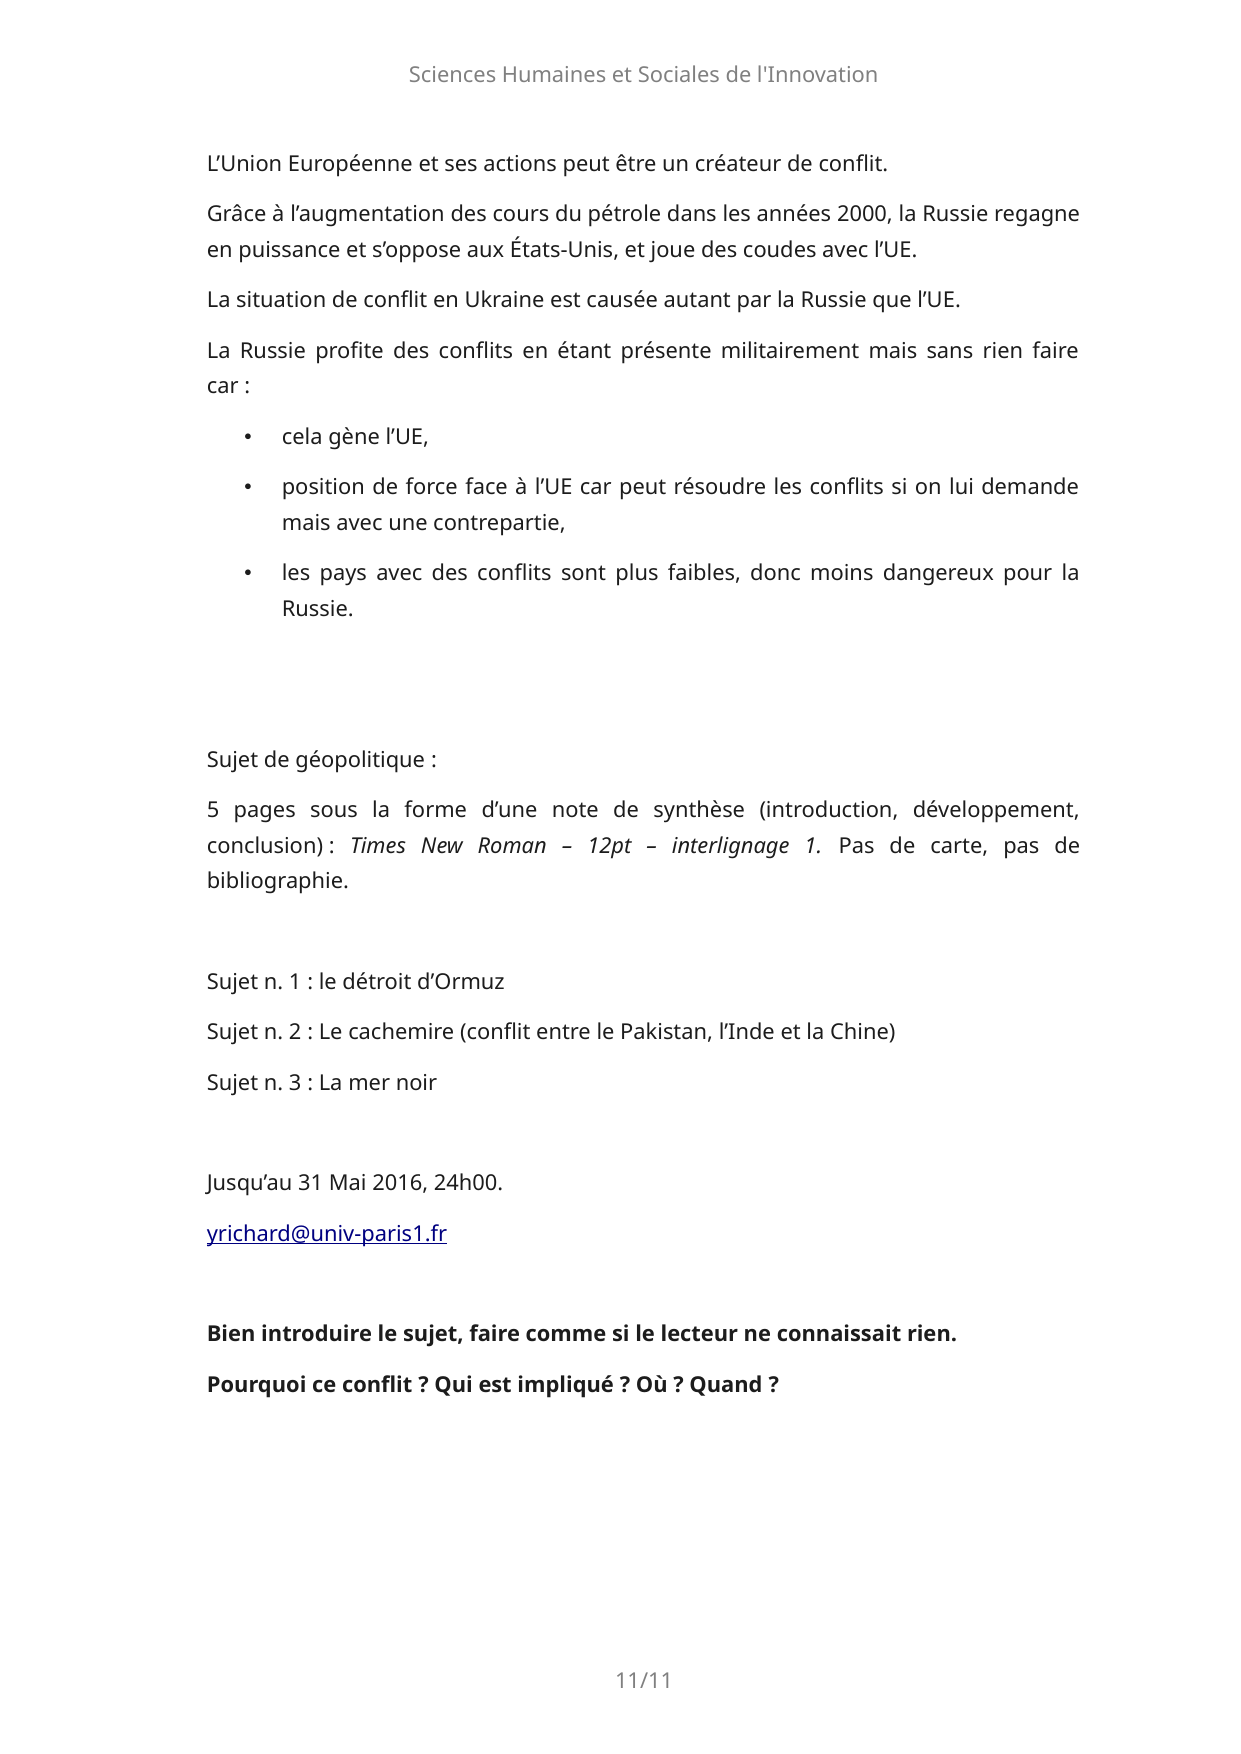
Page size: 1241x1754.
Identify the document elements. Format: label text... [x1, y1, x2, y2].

text Sujet n. 3 : La mer noir [207, 1067, 1081, 1096]
list les pays avec des conflits sont plus faibles, donc moins dangereux pour la Russie. [244, 557, 1081, 622]
text yrichard@univ-paris1.fr [207, 1218, 1081, 1247]
list position de force face à l’UE car peut résoudre les conflits si on lui demande mais avec une contrepartie, [244, 471, 1081, 536]
text Grâce à l’augmentation des cours du pétrole dans les années 2000, la Russie regagne en puissance et s’oppose aux États-Unis, et joue des coudes avec l’UE. [207, 198, 1081, 264]
text Jusqu’au 31 Mai 2016, 24h00. [207, 1167, 1081, 1197]
text Sujet de géopolitique : [207, 744, 1081, 773]
text La Russie profite des conflits en étant présente militairement mais sans rien faire car : [207, 334, 1081, 400]
text Bien introduire le sujet, faire comme si le lecteur ne connaissait rien. [207, 1318, 1081, 1348]
text L’Union Européenne et ses actions peut être un créateur de conflit. [207, 148, 1081, 178]
text La situation de conflit en Ukraine est causée autant par la Russie que l’UE. [207, 284, 1081, 314]
text Sujet n. 1 : le détroit d’Ormuz [207, 966, 1081, 996]
list cela gène l’UE, [244, 421, 1081, 450]
text Sujet n. 2 : Le cachemire (conflit entre le Pakistan, l’Inde et la Chine) [207, 1016, 1081, 1046]
text Pourquoi ce conflit ? Qui est impliqué ? Où ? Quand ? [207, 1368, 1081, 1398]
text 5 pages sous la forme d’une note de synthèse (introduction, développement, conclusion) : Times New Roman – 12pt – interlignage 1. Pas de carte, pas de bibliographie. [207, 794, 1081, 895]
